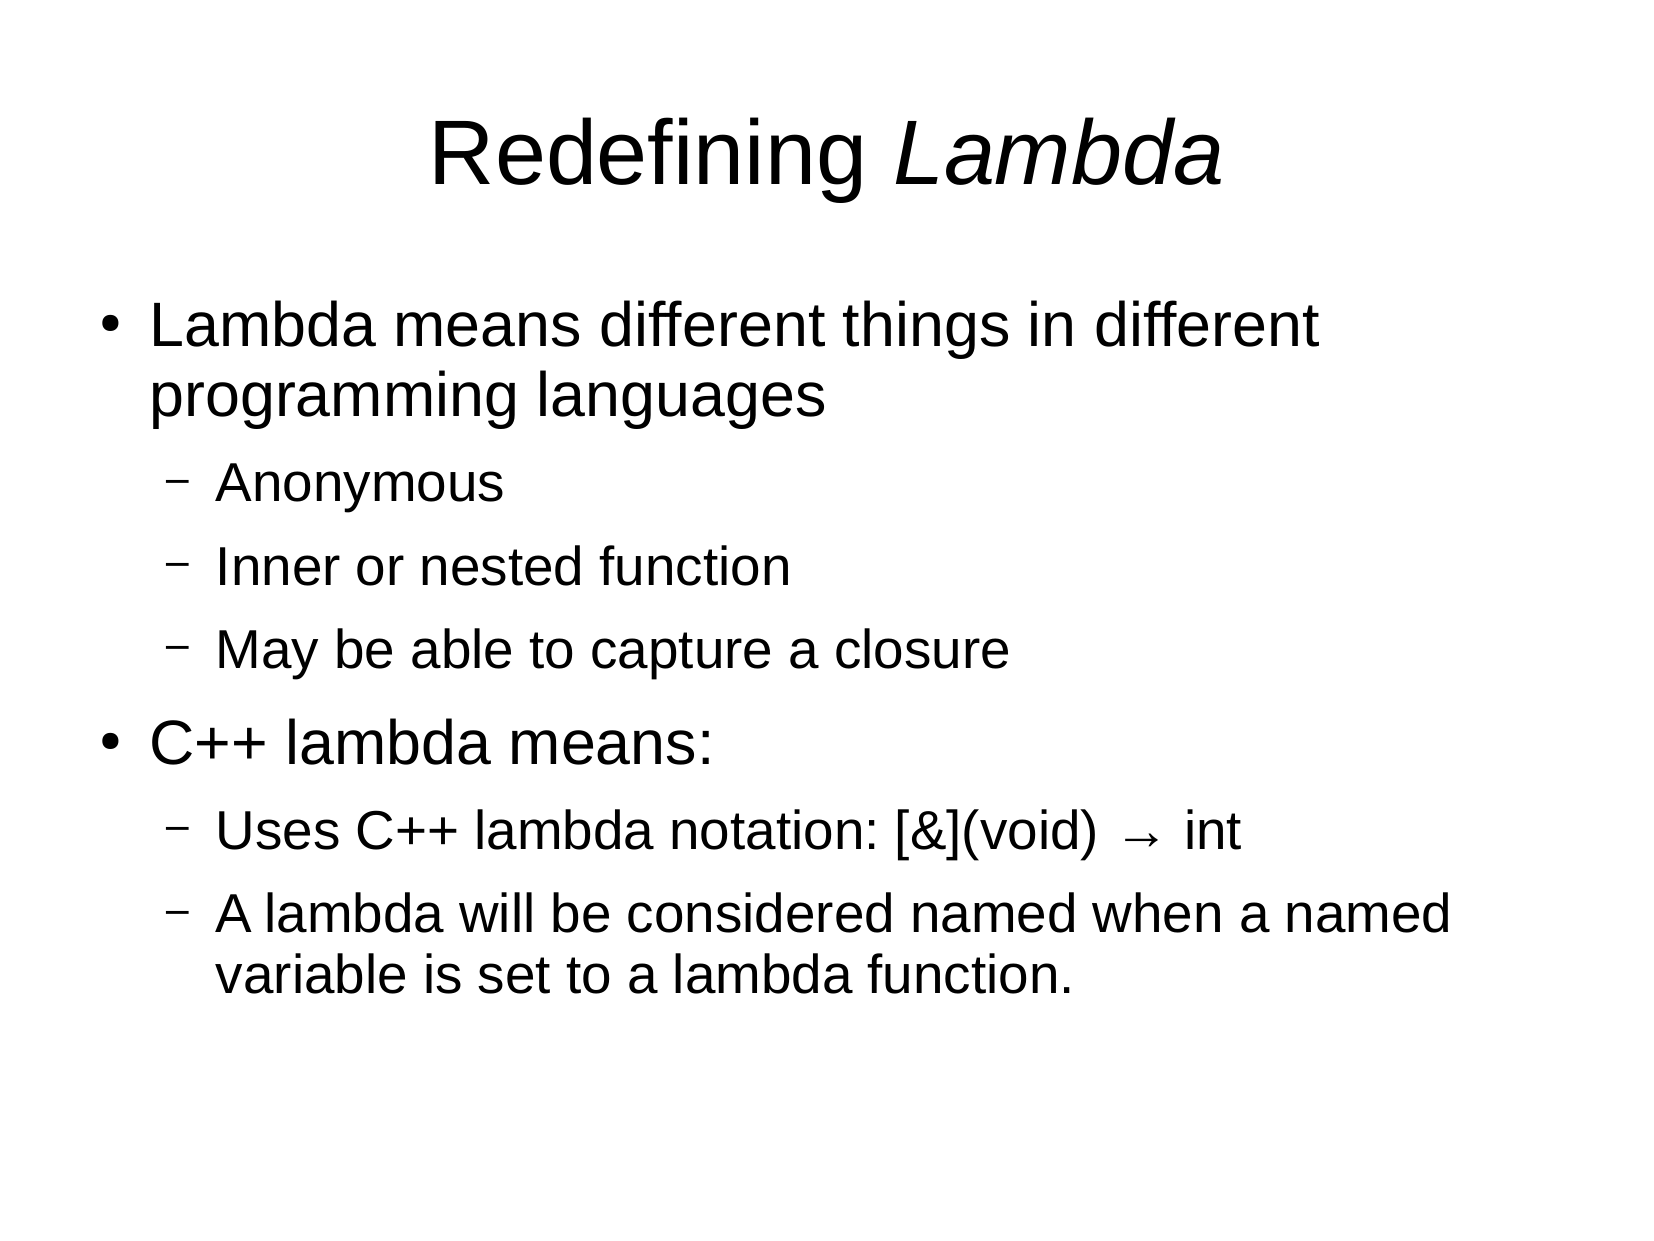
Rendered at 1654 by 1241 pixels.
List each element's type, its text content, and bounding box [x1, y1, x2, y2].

title Redefining Lambda [82, 49, 1571, 257]
list Lambda means different things in different programming languages Anonymous Inner or nested function May be able to capture a closure C++ lambda means: Uses C++ lambda notation: [&](void) → int A lambda will be considered named when a named variable is set to a lambda function. [82, 290, 1571, 1010]
